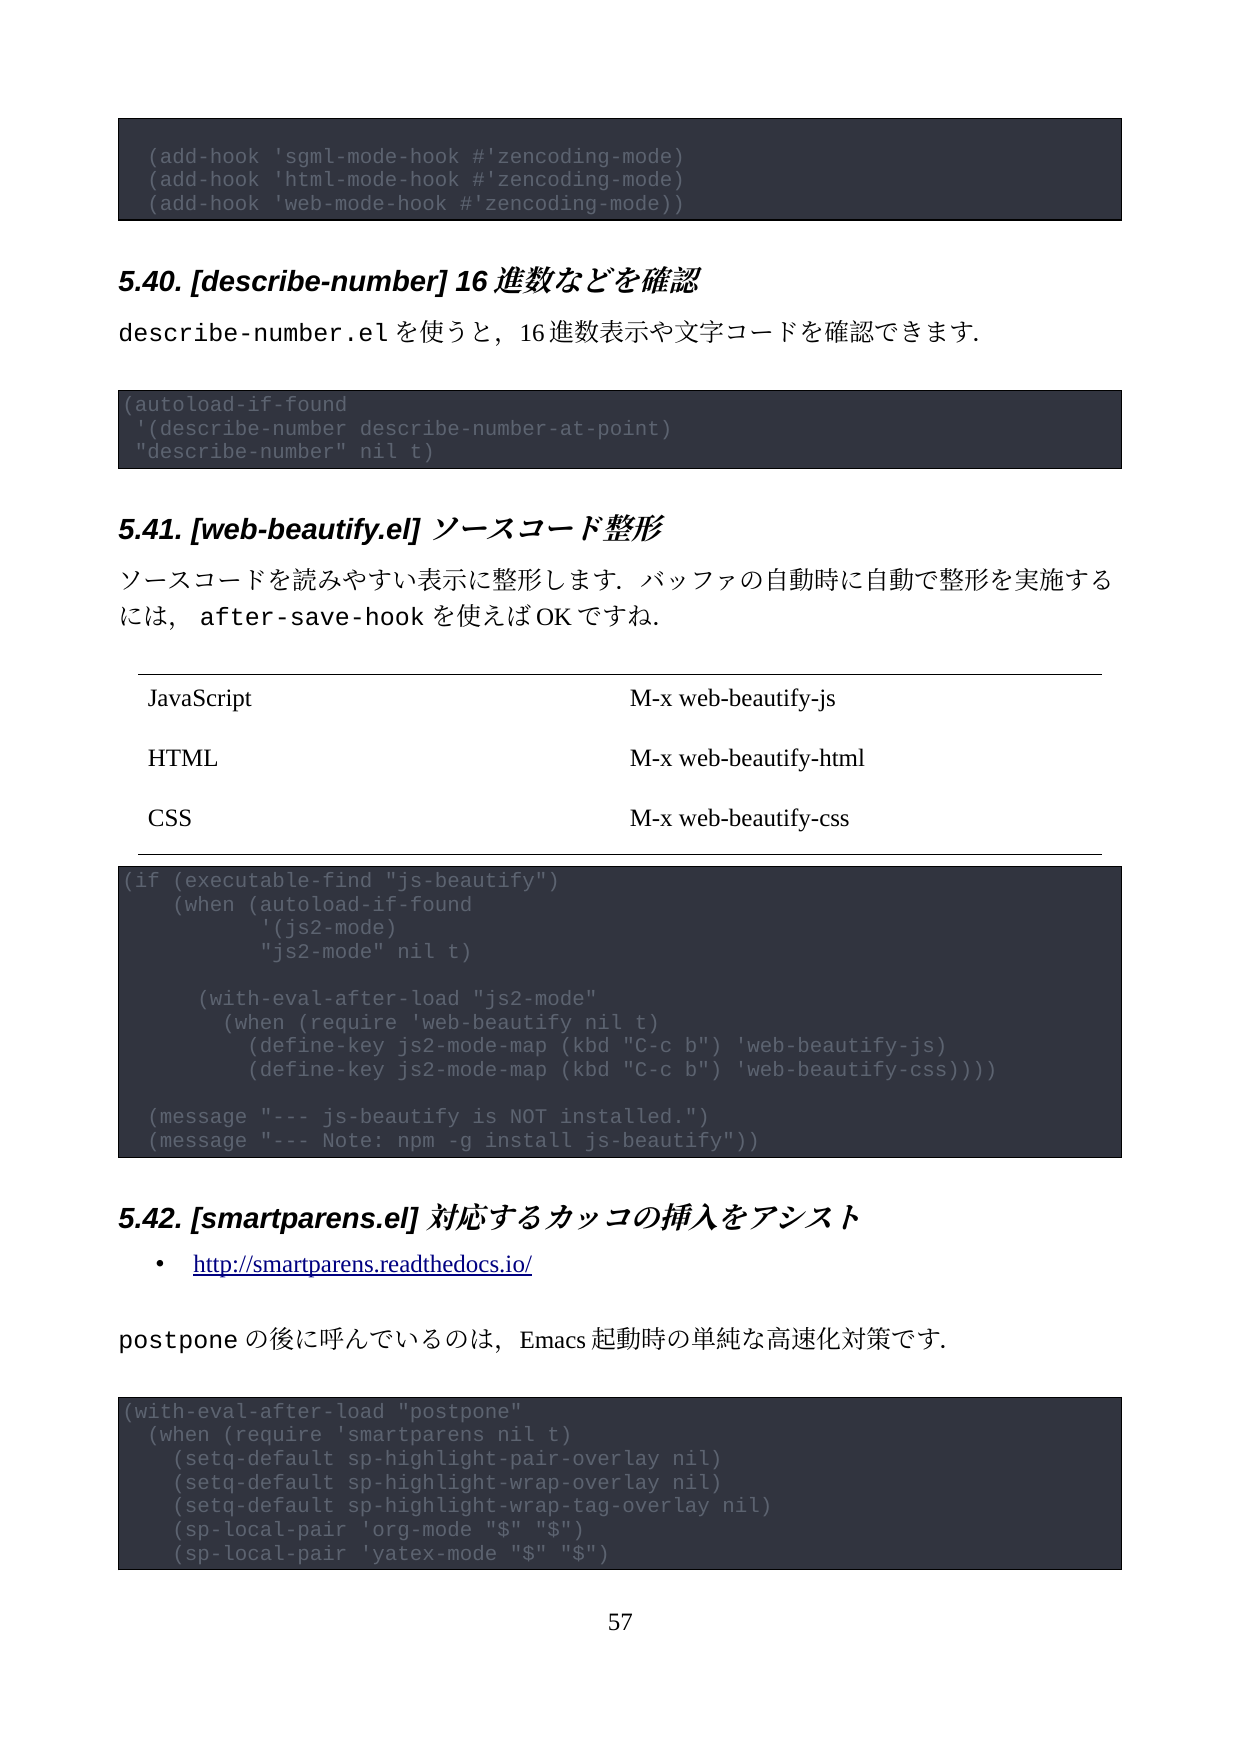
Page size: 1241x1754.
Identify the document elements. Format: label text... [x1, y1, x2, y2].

text (add-hook 'html-mode-hook #'zencoding-mode) [119, 165, 1121, 189]
text '(js2-mode) [119, 913, 1121, 937]
text (with-eval-after-load "postpone" [119, 1398, 1121, 1421]
subtitle [web-beautify.el] ソースコード整形 [118, 506, 1122, 548]
list http://smartparens.readthedocs.io/ [156, 1249, 1122, 1307]
text (if (executable-find "js-beautify") [119, 867, 1121, 889]
text "describe-number" nil t) [119, 437, 1121, 468]
text (with-eval-after-load "js2-mode" [119, 984, 1121, 1008]
text '(describe-number describe-number-at-point) [119, 413, 1121, 437]
text ソースコードを読みやすい表示に整形します．バッファの自動時に自動で整形を実施するには， after-save-hook を使えばOKですね． [118, 561, 1122, 661]
text (add-hook 'web-mode-hook #'zencoding-mode)) [119, 189, 1121, 219]
table_header M-x web-beautify-js [620, 675, 1102, 734]
text "js2-mode" nil t) [119, 937, 1121, 961]
text (sp-local-pair 'yatex-mode "$" "$") [119, 1539, 1121, 1569]
text (autoload-if-found [119, 391, 1121, 413]
text describe-number.el を使うと，16進数表示や文字コードを確認できます． [118, 312, 1122, 377]
subtitle [describe-number] 16進数などを確認 [118, 258, 1122, 300]
text (when (require 'smartparens nil t) [119, 1421, 1121, 1444]
text (message "--- Note: npm -g install js-beautify")) [119, 1126, 1121, 1157]
text postpone の後に呼んでいるのは，Emacs起動時の単純な高速化対策です． [118, 1319, 1122, 1384]
table_header JavaScript [138, 675, 620, 734]
text (sp-local-pair 'org-mode "$" "$") [119, 1515, 1121, 1539]
table_cell M-x web-beautify-html [620, 734, 1102, 794]
text (setq-default sp-highlight-wrap-tag-overlay nil) [119, 1491, 1121, 1515]
text (define-key js2-mode-map (kbd "C-c b") 'web-beautify-js) [119, 1031, 1121, 1055]
table_cell M-x web-beautify-css [620, 794, 1102, 854]
table_cell HTML [138, 734, 620, 794]
text (define-key js2-mode-map (kbd "C-c b") 'web-beautify-css)))) [119, 1055, 1121, 1079]
text (when (autoload-if-found [119, 889, 1121, 913]
text (when (require 'web-beautify nil t) [119, 1008, 1121, 1031]
text (setq-default sp-highlight-wrap-overlay nil) [119, 1468, 1121, 1491]
text (message "--- js-beautify is NOT installed.") [119, 1102, 1121, 1126]
subtitle [smartparens.el] 対応するカッコの挿入をアシスト [118, 1195, 1122, 1237]
text (setq-default sp-highlight-pair-overlay nil) [119, 1444, 1121, 1468]
table_cell CSS [138, 794, 620, 854]
text (add-hook 'sgml-mode-hook #'zencoding-mode) [119, 142, 1121, 165]
